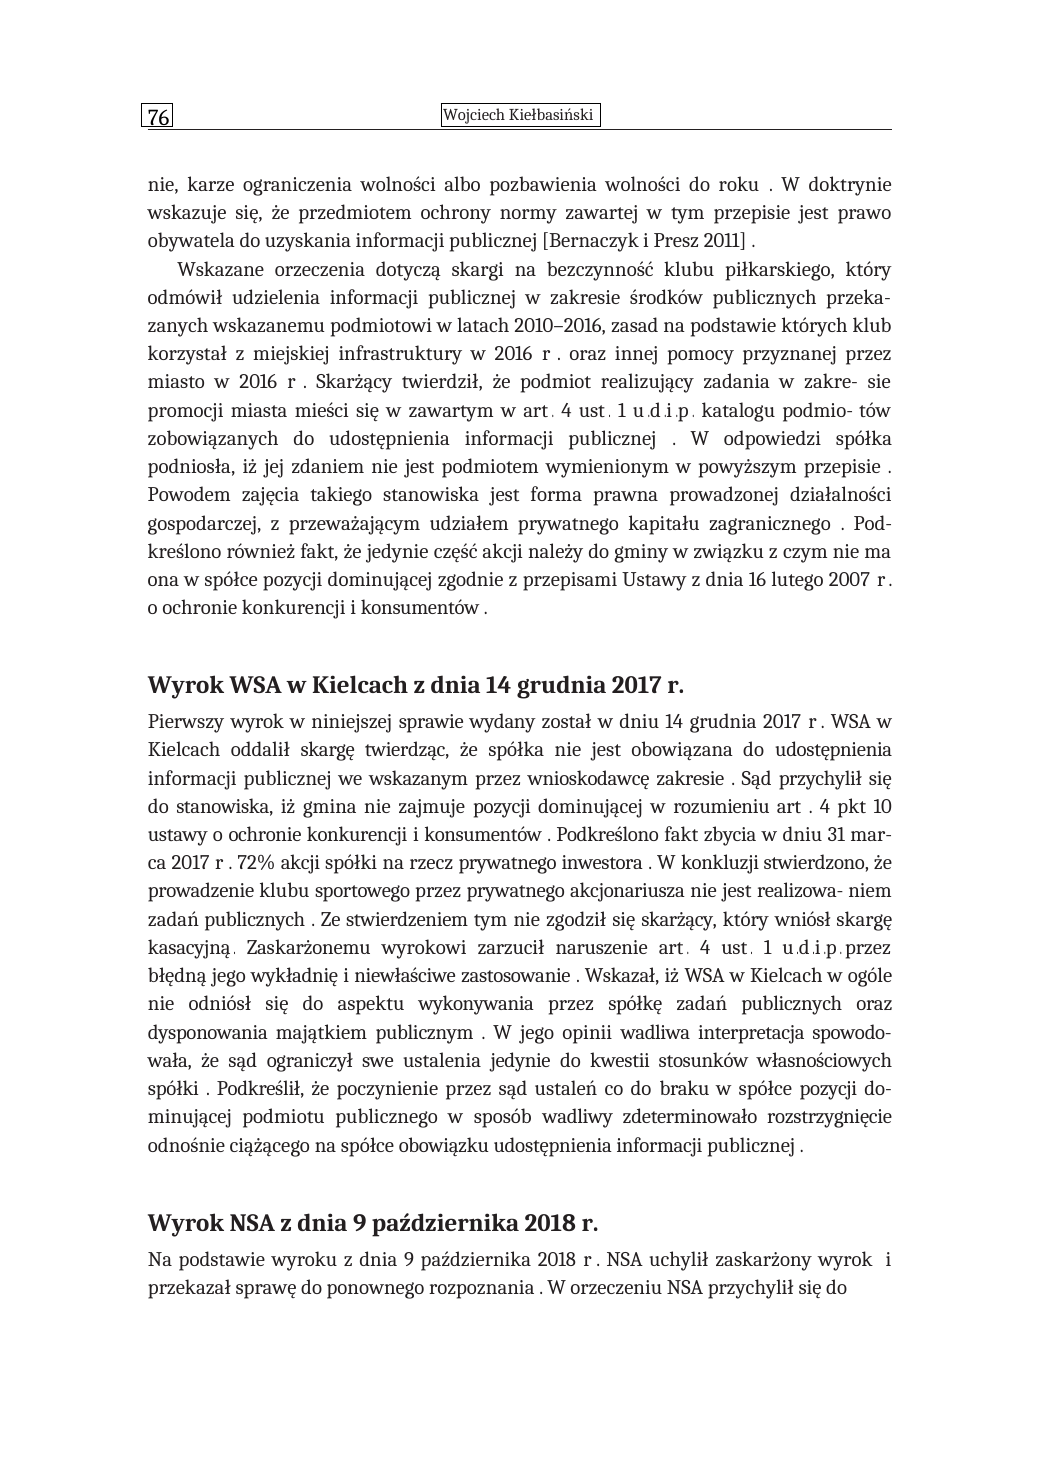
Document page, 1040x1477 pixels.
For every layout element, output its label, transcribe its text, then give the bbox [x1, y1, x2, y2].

subtitle Wyrok WSA w Kielcach z dnia 14 grudnia 2017 r. [148, 671, 968, 700]
text Na podstawie wyroku z dnia 9 października 2018 r . NSA uchylił zaskarżony wyrok i przekazał sprawę do ponownego rozpoznania . W orzeczeniu NSA przychylił się do [148, 1247, 892, 1299]
text Wskazane orzeczenia dotyczą skargi na bezczynność klubu piłkarskiego, który odmówił udzielenia informacji publicznej w zakresie środków publicznych przeka- zanych wskazanemu podmiotowi w latach 2010–2016, zasad na podstawie których klub korzystał z miejskiej infrastruktury w 2016 r . oraz innej pomocy przyznanej przez miasto w 2016 r . Skarżący twierdził, że podmiot realizujący zadania w zakre- sie promocji miasta mieści się w zawartym w art . 4 ust . 1 u .d .i .p . katalogu podmio- tów zobowiązanych do udostępnienia informacji publicznej . W odpowiedzi spółka podniosła, iż jej zdaniem nie jest podmiotem wymienionym w powyższym przepisie . Powodem zajęcia takiego stanowiska jest forma prawna prowadzonej działalności gospodarczej, z przeważającym udziałem prywatnego kapitału zagranicznego . Pod- kreślono również fakt, że jedynie część akcji należy do gminy w związku z czym nie ma ona w spółce pozycji dominującej zgodnie z przepisami Ustawy z dnia 16 lutego 2007 r . o ochronie konkurencji i konsumentów . [147, 257, 892, 620]
subtitle Wyrok NSA z dnia 9 października 2018 r. [148, 1209, 968, 1238]
text Pierwszy wyrok w niniejszej sprawie wydany został w dniu 14 grudnia 2017 r . WSA w Kielcach oddalił skargę twierdząc, że spółka nie jest obowiązana do udostępnienia informacji publicznej we wskazanym przez wnioskodawcę zakresie . Sąd przychylił się do stanowiska, iż gmina nie zajmuje pozycji dominującej w rozumieniu art . 4 pkt 10 ustawy o ochronie konkurencji i konsumentów . Podkreślono fakt zbycia w dniu 31 mar- ca 2017 r . 72% akcji spółki na rzecz prywatnego inwestora . W konkluzji stwierdzono, że prowadzenie klubu sportowego przez prywatnego akcjonariusza nie jest realizowa- niem zadań publicznych . Ze stwierdzeniem tym nie zgodził się skarżący, który wniósł skargę kasacyjną . Zaskarżonemu wyrokowi zarzucił naruszenie art . 4 ust . 1 u .d .i .p . przez błędną jego wykładnię i niewłaściwe zastosowanie . Wskazał, iż WSA w Kielcach w ogóle nie odniósł się do aspektu wykonywania przez spółkę zadań publicznych oraz dysponowania majątkiem publicznym . W jego opinii wadliwa interpretacja spowodo- wała, że sąd ograniczył swe ustalenia jedynie do kwestii stosunków własnościowych spółki . Podkreślił, że poczynienie przez sąd ustaleń co do braku w spółce pozycji do- minującej podmiotu publicznego w sposób wadliwy zdeterminowało rozstrzygnięcie odnośnie ciążącego na spółce obowiązku udostępnienia informacji publicznej . [148, 710, 892, 1157]
text nie, karze ograniczenia wolności albo pozbawienia wolności do roku . W doktrynie wskazuje się, że przedmiotem ochrony normy zawartej w tym przepisie jest prawo obywatela do uzyskania informacji publicznej [Bernaczyk i Presz 2011] . [148, 172, 892, 253]
